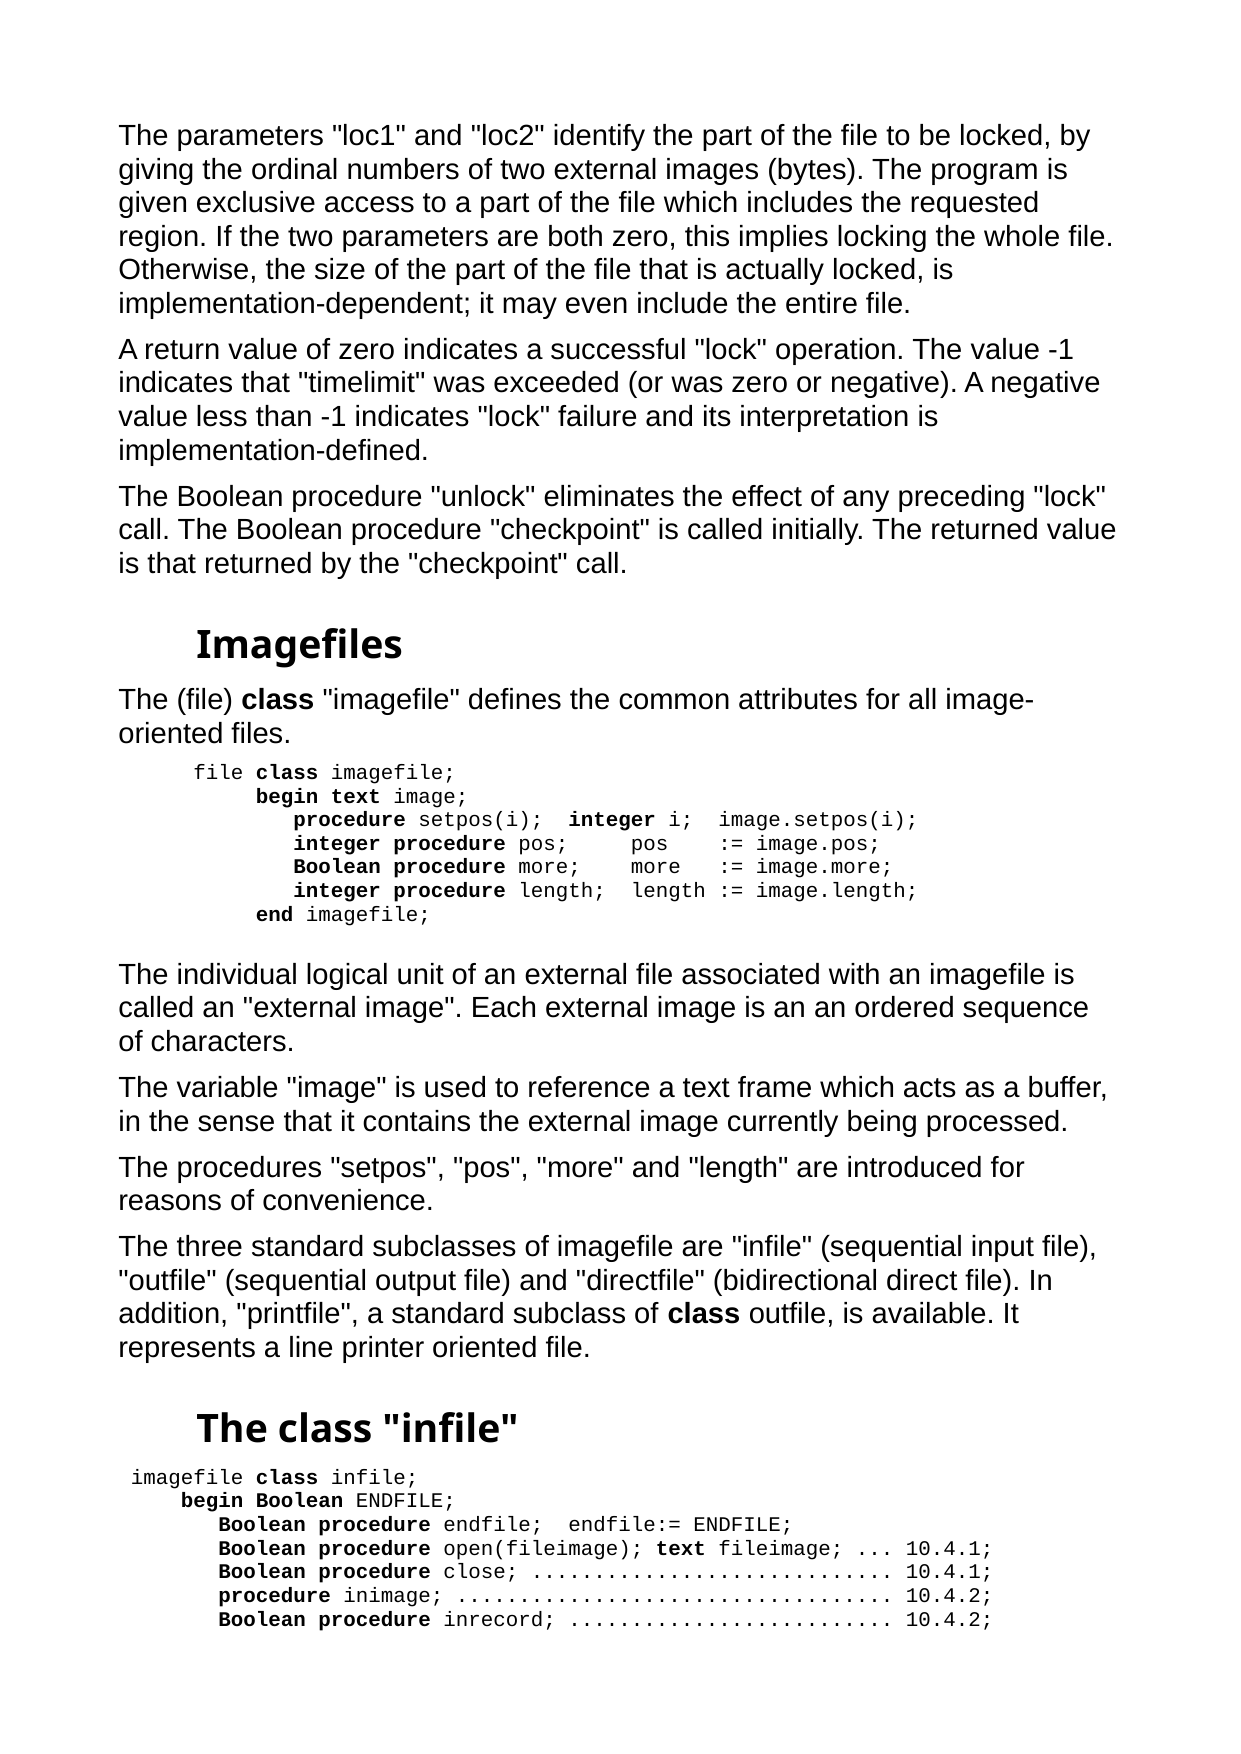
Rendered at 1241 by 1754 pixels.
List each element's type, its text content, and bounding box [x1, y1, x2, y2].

text The individual logical unit of an external file associated with an imagefile is called an "external image". Each external image is an an ordered sequence of characters. [118, 957, 1122, 1058]
text Boolean procedure open(fileimage); text fileimage; ... 10.4.1; [118, 1538, 1122, 1561]
text procedure setpos(i); integer i; image.setpos(i); [118, 809, 1122, 833]
subtitle The class "infile" [196, 1401, 1122, 1454]
text The parameters "loc1" and "loc2" identify the part of the file to be locked, by giving the ordinal numbers of two external images (bytes). The program is given exclusive access to a part of the file which includes the requested region. If the two parameters are both zero, this implies locking the whole file. Otherwise, the size of the part of the file that is actually locked, is implementation-dependent; it may even include the entire file. [118, 118, 1122, 319]
subtitle Imagefiles [196, 617, 1122, 670]
text The Boolean procedure "unlock" eliminates the effect of any preceding "lock" call. The Boolean procedure "checkpoint" is called initially. The returned value is that returned by the "checkpoint" call. [118, 478, 1122, 579]
text The (file) class "imagefile" defines the common attributes for all image- oriented files. [118, 682, 1122, 749]
text integer procedure pos; pos := image.pos; [118, 833, 1122, 857]
text begin Boolean ENDFILE; [118, 1490, 1122, 1514]
text integer procedure length; length := image.length; [118, 880, 1122, 904]
text procedure inimage; ................................... 10.4.2; [118, 1585, 1122, 1608]
text Boolean procedure inrecord; .......................... 10.4.2; [118, 1608, 1122, 1632]
text The procedures "setpos", "pos", "more" and "length" are introduced for reasons of convenience. [118, 1150, 1122, 1217]
text imagefile class infile; [118, 1467, 1122, 1490]
text begin text image; [118, 786, 1122, 809]
text file class imagefile; [118, 762, 1122, 786]
text A return value of zero indicates a successful "lock" operation. The value -1 indicates that "timelimit" was exceeded (or was zero or negative). A negative value less than -1 indicates "lock" failure and its interpretation is implementation-defined. [118, 332, 1122, 466]
text Boolean procedure endfile; endfile:= ENDFILE; [118, 1514, 1122, 1538]
text end imagefile; [118, 904, 1122, 927]
text Boolean procedure close; ............................. 10.4.1; [118, 1561, 1122, 1585]
text Boolean procedure more; more := image.more; [118, 857, 1122, 880]
text The variable "image" is used to reference a text frame which acts as a buffer, in the sense that it contains the external image currently being processed. [118, 1070, 1122, 1137]
text The three standard subclasses of imagefile are "infile" (sequential input file), "outfile" (sequential output file) and "directfile" (bidirectional direct file). In addition, "printfile", a standard subclass of class outfile, is available. It represents a line printer oriented file. [118, 1229, 1122, 1363]
